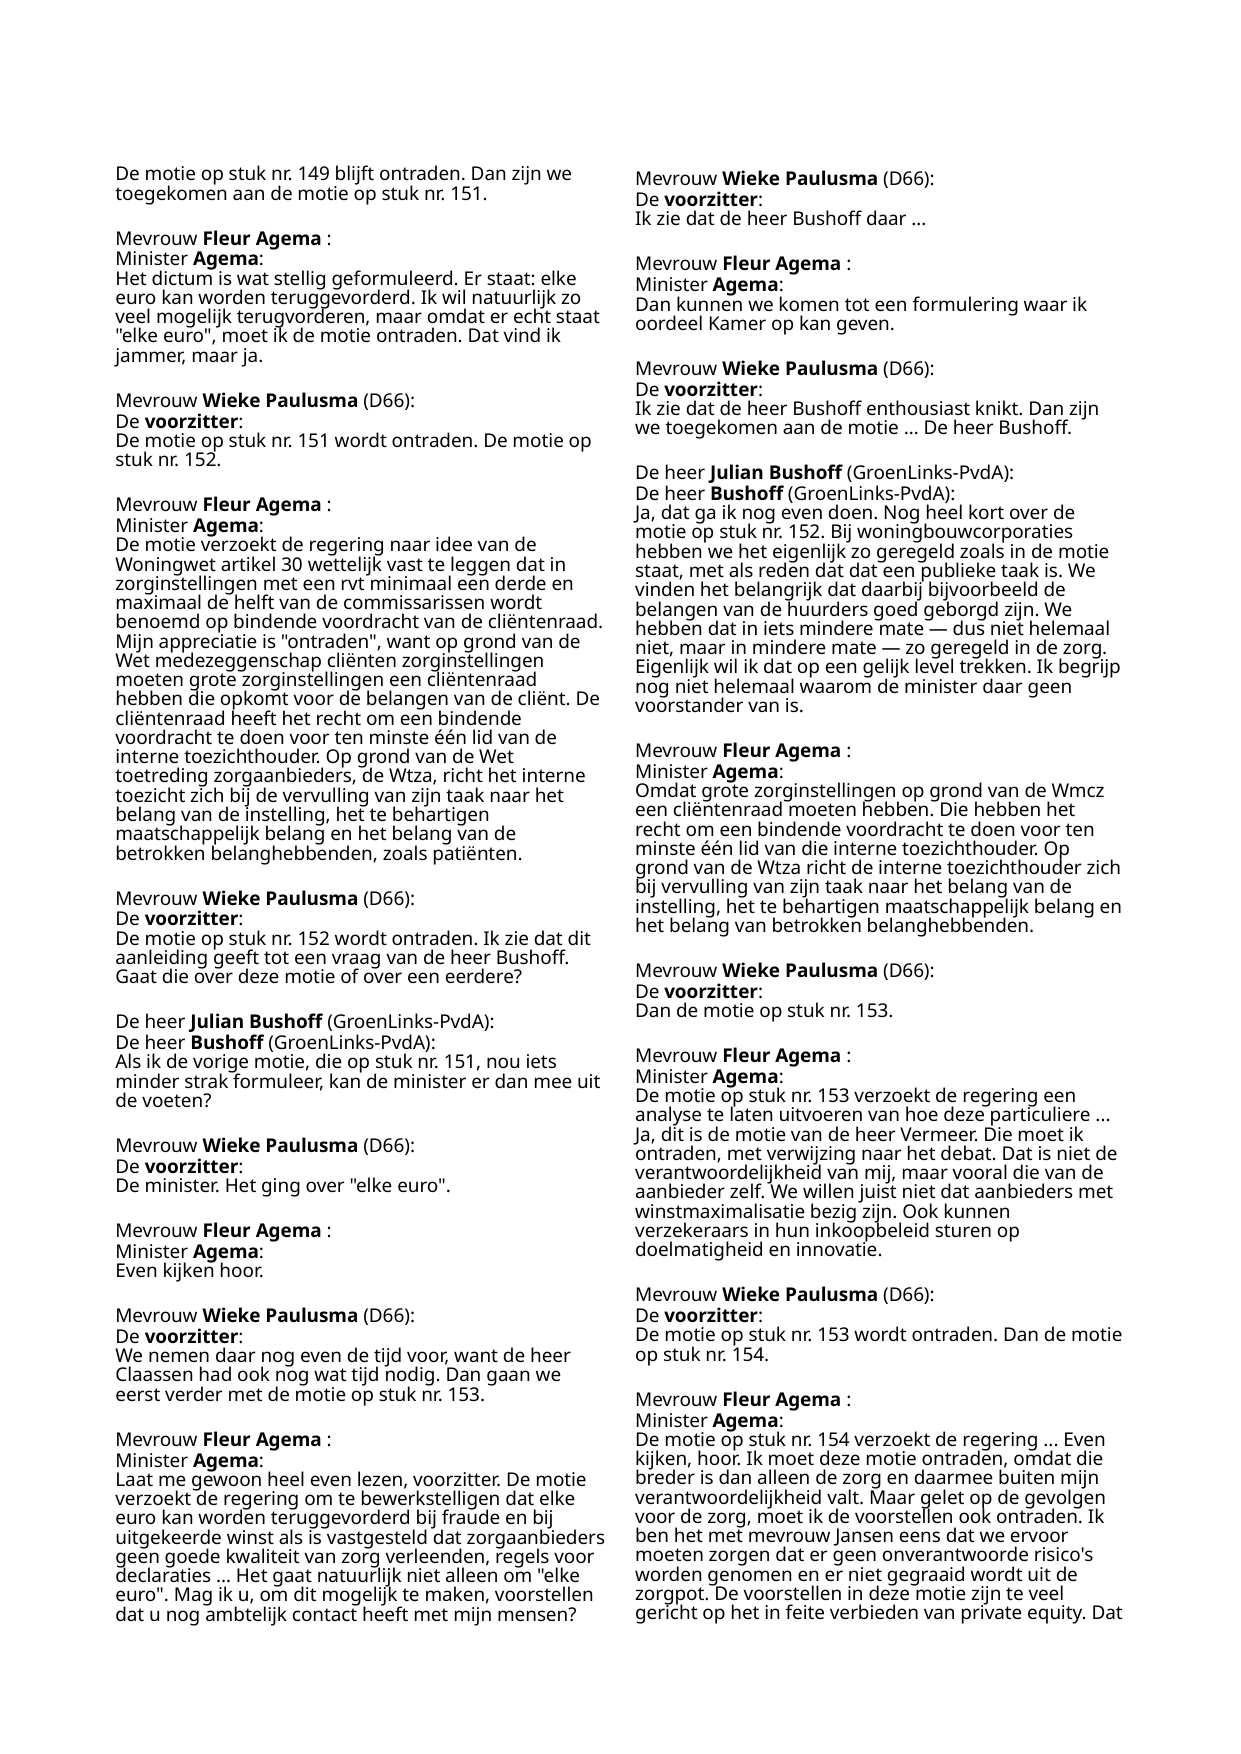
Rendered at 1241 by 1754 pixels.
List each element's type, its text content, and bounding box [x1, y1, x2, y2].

text Mevrouw Wieke Paulusma (D66): [115, 1132, 605, 1158]
text De motie op stuk nr. 153 wordt ontraden. Dan de motie op stuk nr. 154. [635, 1326, 1125, 1365]
text De voorzitter: [115, 910, 605, 930]
text De motie verzoekt de regering naar idee van de Woningwet artikel 30 wettelijk vast te leggen dat in zorginstellingen met een rvt minimaal een derde en maximaal de helft van de commissarissen wordt benoemd op bindende voordracht van de cliëntenraad. Mijn appreciatie is "ontraden", want op grond van de Wet medezeggenschap cliënten zorginstellingen moeten grote zorginstellingen een cliëntenraad hebben die opkomt voor de belangen van de cliënt. De cliëntenraad heeft het recht om een bindende voordracht te doen voor ten minste één lid van de interne toezichthouder. Op grond van de Wet toetreding zorgaanbieders, de Wtza, richt het interne toezicht zich bij de vervulling van zijn taak naar het belang van de instelling, het te behartigen maatschappelijk belang en het belang van de betrokken belanghebbenden, zoals patiënten. [115, 536, 605, 864]
text Mevrouw Fleur Agema : [115, 1426, 605, 1452]
text Ik zie dat de heer Bushoff daar … [635, 210, 1125, 230]
text Minister Agema: [635, 1068, 1125, 1087]
text Mevrouw Fleur Agema : [115, 1217, 605, 1243]
text De heer Bushoff (GroenLinks-PvdA): [115, 1034, 605, 1053]
text De voorzitter: [115, 413, 605, 432]
text Mevrouw Fleur Agema : [115, 225, 605, 250]
text Dan de motie op stuk nr. 153. [635, 1002, 1125, 1021]
text Mevrouw Wieke Paulusma (D66): [635, 165, 1125, 191]
text Minister Agema: [635, 276, 1125, 296]
text De voorzitter: [115, 1328, 605, 1347]
text De voorzitter: [635, 191, 1125, 210]
text Minister Agema: [635, 763, 1125, 782]
text Laat me gewoon heel even lezen, voorzitter. De motie verzoekt de regering om te bewerkstelligen dat elke euro kan worden teruggevorderd bij fraude en bij uitgekeerde winst als is vastgesteld dat zorgaanbieders geen goede kwaliteit van zorg verleenden, regels voor declaraties … Het gaat natuurlijk niet alleen om "elke euro". Mag ik u, om dit mogelijk te maken, voorstellen dat u nog ambtelijk contact heeft met mijn mensen? [115, 1471, 605, 1625]
text Minister Agema: [115, 1452, 605, 1471]
text Minister Agema: [115, 517, 605, 536]
text De voorzitter: [635, 381, 1125, 400]
text Minister Agema: [115, 250, 605, 270]
text Mevrouw Fleur Agema : [635, 251, 1125, 276]
text De voorzitter: [635, 1307, 1125, 1326]
text De voorzitter: [635, 983, 1125, 1002]
text De motie op stuk nr. 153 verzoekt de regering een analyse te laten uitvoeren van hoe deze particuliere ... Ja, dit is de motie van de heer Vermeer. Die moet ik ontraden, met verwijzing naar het debat. Dat is niet de verantwoordelijkheid van mij, maar vooral die van de aanbieder zelf. We willen juist niet dat aanbieders met winstmaximalisatie bezig zijn. Ook kunnen verzekeraars in hun inkoopbeleid sturen op doelmatigheid en innovatie. [635, 1087, 1125, 1261]
text Mevrouw Wieke Paulusma (D66): [635, 1281, 1125, 1307]
text Minister Agema: [635, 1412, 1125, 1431]
text Als ik de vorige motie, die op stuk nr. 151, nou iets minder strak formuleer, kan de minister er dan mee uit de voeten? [115, 1053, 605, 1111]
text De voorzitter: [115, 1158, 605, 1177]
text Mevrouw Wieke Paulusma (D66): [635, 355, 1125, 381]
text Mevrouw Fleur Agema : [635, 737, 1125, 763]
text De heer Julian Bushoff (GroenLinks-PvdA): [115, 1008, 605, 1034]
text Ja, dat ga ik nog even doen. Nog heel kort over de motie op stuk nr. 152. Bij woningbouwcorporaties hebben we het eigenlijk zo geregeld zoals in de motie staat, met als reden dat dat een publieke taak is. We vinden het belangrijk dat daarbij bijvoorbeeld de belangen van de huurders goed geborgd zijn. We hebben dat in iets mindere mate — dus niet helemaal niet, maar in mindere mate — zo geregeld in de zorg. Eigenlijk wil ik dat op een gelijk level trekken. Ik begrijp nog niet helemaal waarom de minister daar geen voorstander van is. [635, 504, 1125, 716]
text Mevrouw Fleur Agema : [635, 1042, 1125, 1068]
text De motie op stuk nr. 151 wordt ontraden. De motie op stuk nr. 152. [115, 432, 605, 470]
text Mevrouw Wieke Paulusma (D66): [115, 1302, 605, 1328]
text Mevrouw Fleur Agema : [635, 1386, 1125, 1412]
text De motie op stuk nr. 154 verzoekt de regering ... Even kijken, hoor. Ik moet deze motie ontraden, omdat die breder is dan alleen de zorg en daarmee buiten mijn verantwoordelijkheid valt. Maar gelet op de gevolgen voor de zorg, moet ik de voorstellen ook ontraden. Ik ben het met mevrouw Jansen eens dat we ervoor moeten zorgen dat er geen onverantwoorde risico's worden genomen en er niet gegraaid wordt uit de zorgpot. De voorstellen in deze motie zijn te veel gericht op het in feite verbieden van private equity. Dat [635, 1431, 1125, 1623]
text Dan kunnen we komen tot een formulering waar ik oordeel Kamer op kan geven. [635, 296, 1125, 334]
text De motie op stuk nr. 152 wordt ontraden. Ik zie dat dit aanleiding geeft tot een vraag van de heer Bushoff. Gaat die over deze motie of over een eerdere? [115, 930, 605, 987]
text Mevrouw Wieke Paulusma (D66): [635, 957, 1125, 983]
text De minister. Het ging over "elke euro". [115, 1177, 605, 1196]
text De heer Julian Bushoff (GroenLinks-PvdA): [635, 459, 1125, 485]
text Mevrouw Wieke Paulusma (D66): [115, 387, 605, 413]
text Even kijken hoor. [115, 1262, 605, 1281]
text We nemen daar nog even de tijd voor, want de heer Claassen had ook nog wat tijd nodig. Dan gaan we eerst verder met de motie op stuk nr. 153. [115, 1347, 605, 1405]
text Ik zie dat de heer Bushoff enthousiast knikt. Dan zijn we toegekomen aan de motie … De heer Bushoff. [635, 400, 1125, 438]
text Omdat grote zorginstellingen op grond van de Wmcz een cliëntenraad moeten hebben. Die hebben het recht om een bindende voordracht te doen voor ten minste één lid van die interne toezichthouder. Op grond van de Wtza richt de interne toezichthouder zich bij vervulling van zijn taak naar het belang van de instelling, het te behartigen maatschappelijk belang en het belang van betrokken belanghebbenden. [635, 782, 1125, 936]
text De heer Bushoff (GroenLinks-PvdA): [635, 485, 1125, 504]
text Mevrouw Fleur Agema : [115, 491, 605, 517]
text Het dictum is wat stellig geformuleerd. Er staat: elke euro kan worden teruggevorderd. Ik wil natuurlijk zo veel mogelijk terugvorderen, maar omdat er echt staat "elke euro", moet ik de motie ontraden. Dat vind ik jammer, maar ja. [115, 270, 605, 366]
text De motie op stuk nr. 149 blijft ontraden. Dan zijn we toegekomen aan de motie op stuk nr. 151. [115, 165, 605, 204]
text Minister Agema: [115, 1243, 605, 1262]
text Mevrouw Wieke Paulusma (D66): [115, 885, 605, 910]
